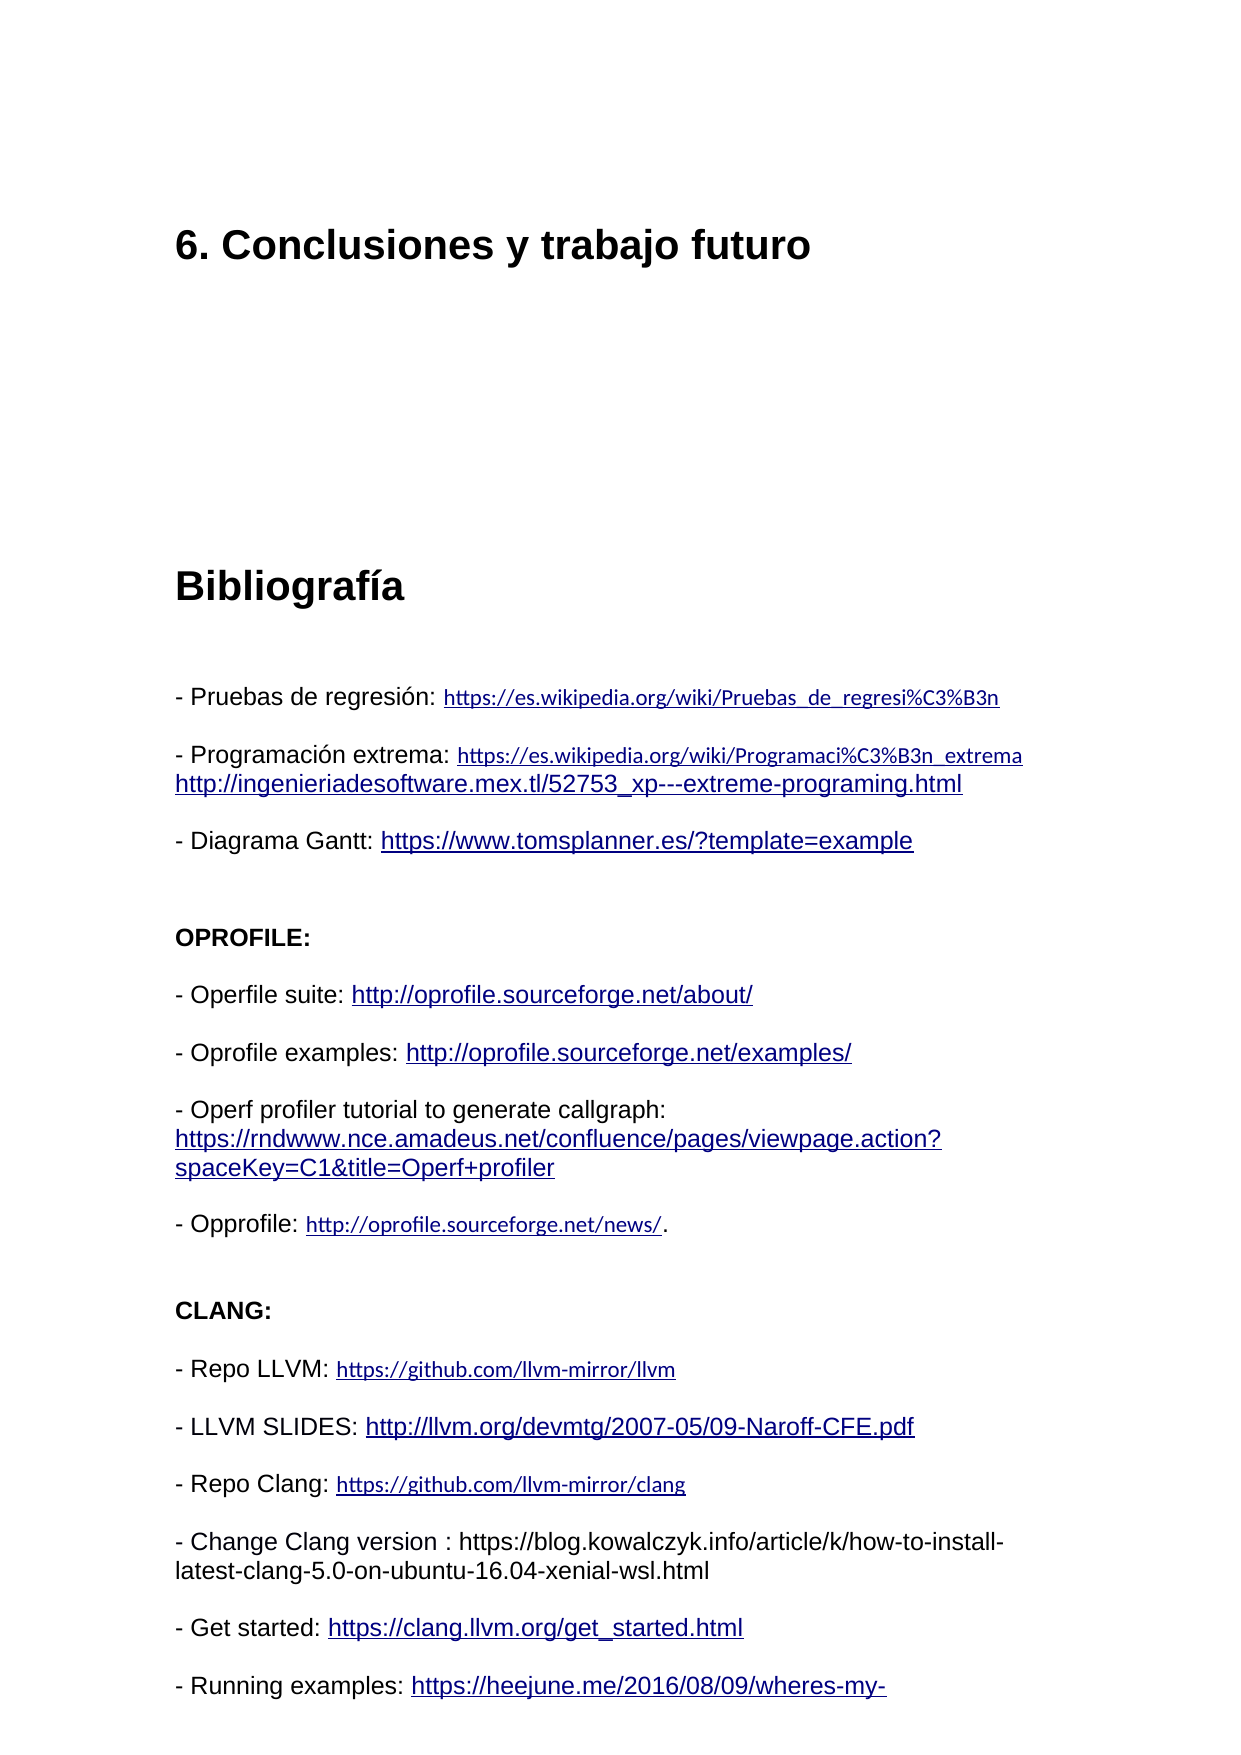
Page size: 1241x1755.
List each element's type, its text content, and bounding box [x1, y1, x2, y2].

text - Pruebas de regresión: https://es.wikipedia.org/wiki/Pruebas_de_regresi%C3%B3n [175, 682, 1065, 711]
text - Diagrama Gantt: https://www.tomsplanner.es/?template=example [175, 826, 1065, 855]
text - Opprofile: http://oprofile.sourceforge.net/news/. [175, 1209, 1065, 1239]
text - Repo Clang: https://github.com/llvm-mirror/clang [175, 1469, 1065, 1498]
text CLANG: [175, 1296, 1065, 1325]
text - LLVM SLIDES: http://llvm.org/devmtg/2007-05/09-Naroff-CFE.pdf [175, 1412, 1065, 1440]
text http://ingenieriadesoftware.mex.tl/52753_xp---extreme-programing.html [175, 769, 1065, 798]
text - Oprofile examples: http://oprofile.sourceforge.net/examples/ [175, 1038, 1065, 1066]
text - Repo LLVM: https://github.com/llvm-mirror/llvm [175, 1354, 1065, 1383]
text - Running examples: https://heejune.me/2016/08/09/wheres-my- [175, 1671, 1065, 1699]
text - Operf profiler tutorial to generate callgraph: https://rndwww.nce.amadeus.net/confluence/pages/viewpage.action?spaceKey=C1&title=Operf+profiler [175, 1095, 1065, 1181]
text OPROFILE: [175, 923, 1065, 951]
text - Change Clang version : https://blog.kowalczyk.info/article/k/how-to-install-latest-clang-5.0-on-ubuntu-16.04-xenial-wsl.html [175, 1527, 1065, 1584]
text - Programación extrema: https://es.wikipedia.org/wiki/Programaci%C3%B3n_extrema [175, 740, 1065, 769]
text Bibliografía [175, 561, 1065, 609]
text - Operfile suite: http://oprofile.sourceforge.net/about/ [175, 980, 1065, 1009]
text - Get started: https://clang.llvm.org/get_started.html [175, 1613, 1065, 1642]
text 6. Conclusiones y trabajo futuro [175, 220, 1065, 268]
